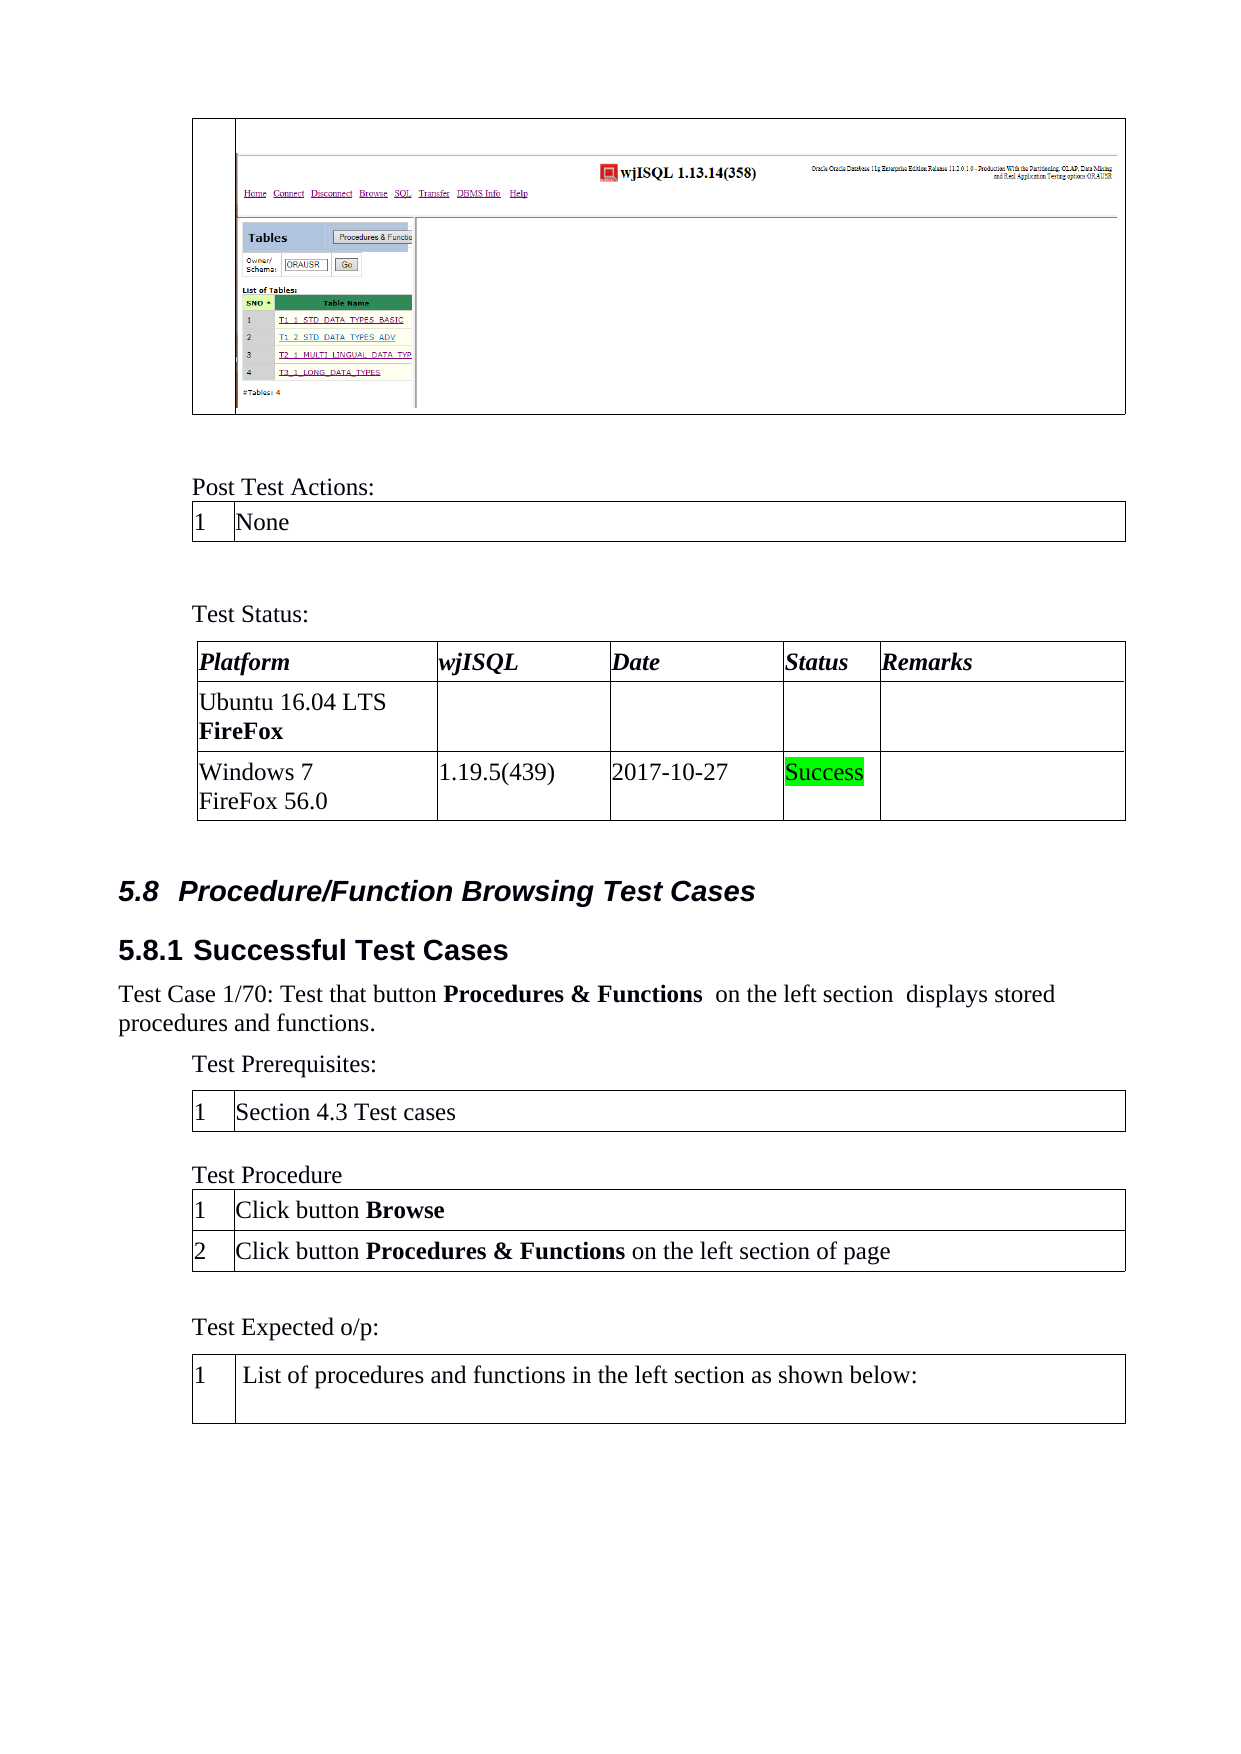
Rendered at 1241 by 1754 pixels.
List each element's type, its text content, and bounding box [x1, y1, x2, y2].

table_header 1 [193, 1190, 234, 1230]
picture [236, 153, 1118, 408]
text Test Procedure [118, 1160, 1122, 1189]
subtitle Successful Test Cases [118, 933, 1122, 967]
table_header 1 [193, 1355, 235, 1423]
table_header wjISQL [438, 642, 610, 681]
table_header Click button Browse [235, 1190, 1125, 1230]
table_cell Windows 7 FireFox 56.0 [198, 752, 437, 820]
table_cell [784, 682, 880, 751]
table_cell [881, 681, 1125, 751]
table_header 1 [193, 502, 234, 541]
text Test Status: [118, 599, 1122, 628]
table_header List of procedures and functions in the left section as shown below: [236, 1355, 1125, 1423]
table_cell Click button Procedures & Functions on the left section of page [235, 1231, 1125, 1271]
table_header Platform [198, 642, 437, 681]
table_header Remarks [881, 642, 1125, 681]
table_cell 2017-10-27 [611, 752, 783, 820]
table_cell [611, 682, 783, 751]
table_header [236, 119, 1125, 414]
text Post Test Actions: [118, 472, 1122, 501]
text Test Expected o/p: [118, 1312, 1122, 1341]
table_header Status [784, 642, 880, 681]
table_header [193, 119, 235, 414]
table_header 1 [193, 1091, 234, 1131]
table_cell 1.19.5(439) [438, 752, 610, 820]
table_cell [438, 682, 610, 751]
table_cell [881, 751, 1125, 820]
table_cell 2 [193, 1231, 234, 1271]
table_header Date [611, 642, 783, 681]
subtitle Procedure/Function Browsing Test Cases [118, 874, 1122, 908]
table_header None [235, 502, 1125, 541]
text Test Case 1/70: Test that button Procedures & Functions on the left section displays stored procedures and functions. [118, 979, 1122, 1037]
table_cell Ubuntu 16.04 LTS FireFox [198, 682, 437, 751]
table_header Section 4.3 Test cases [235, 1091, 1125, 1131]
text Test Prerequisites: [118, 1049, 1122, 1078]
table_cell Success [784, 752, 880, 820]
